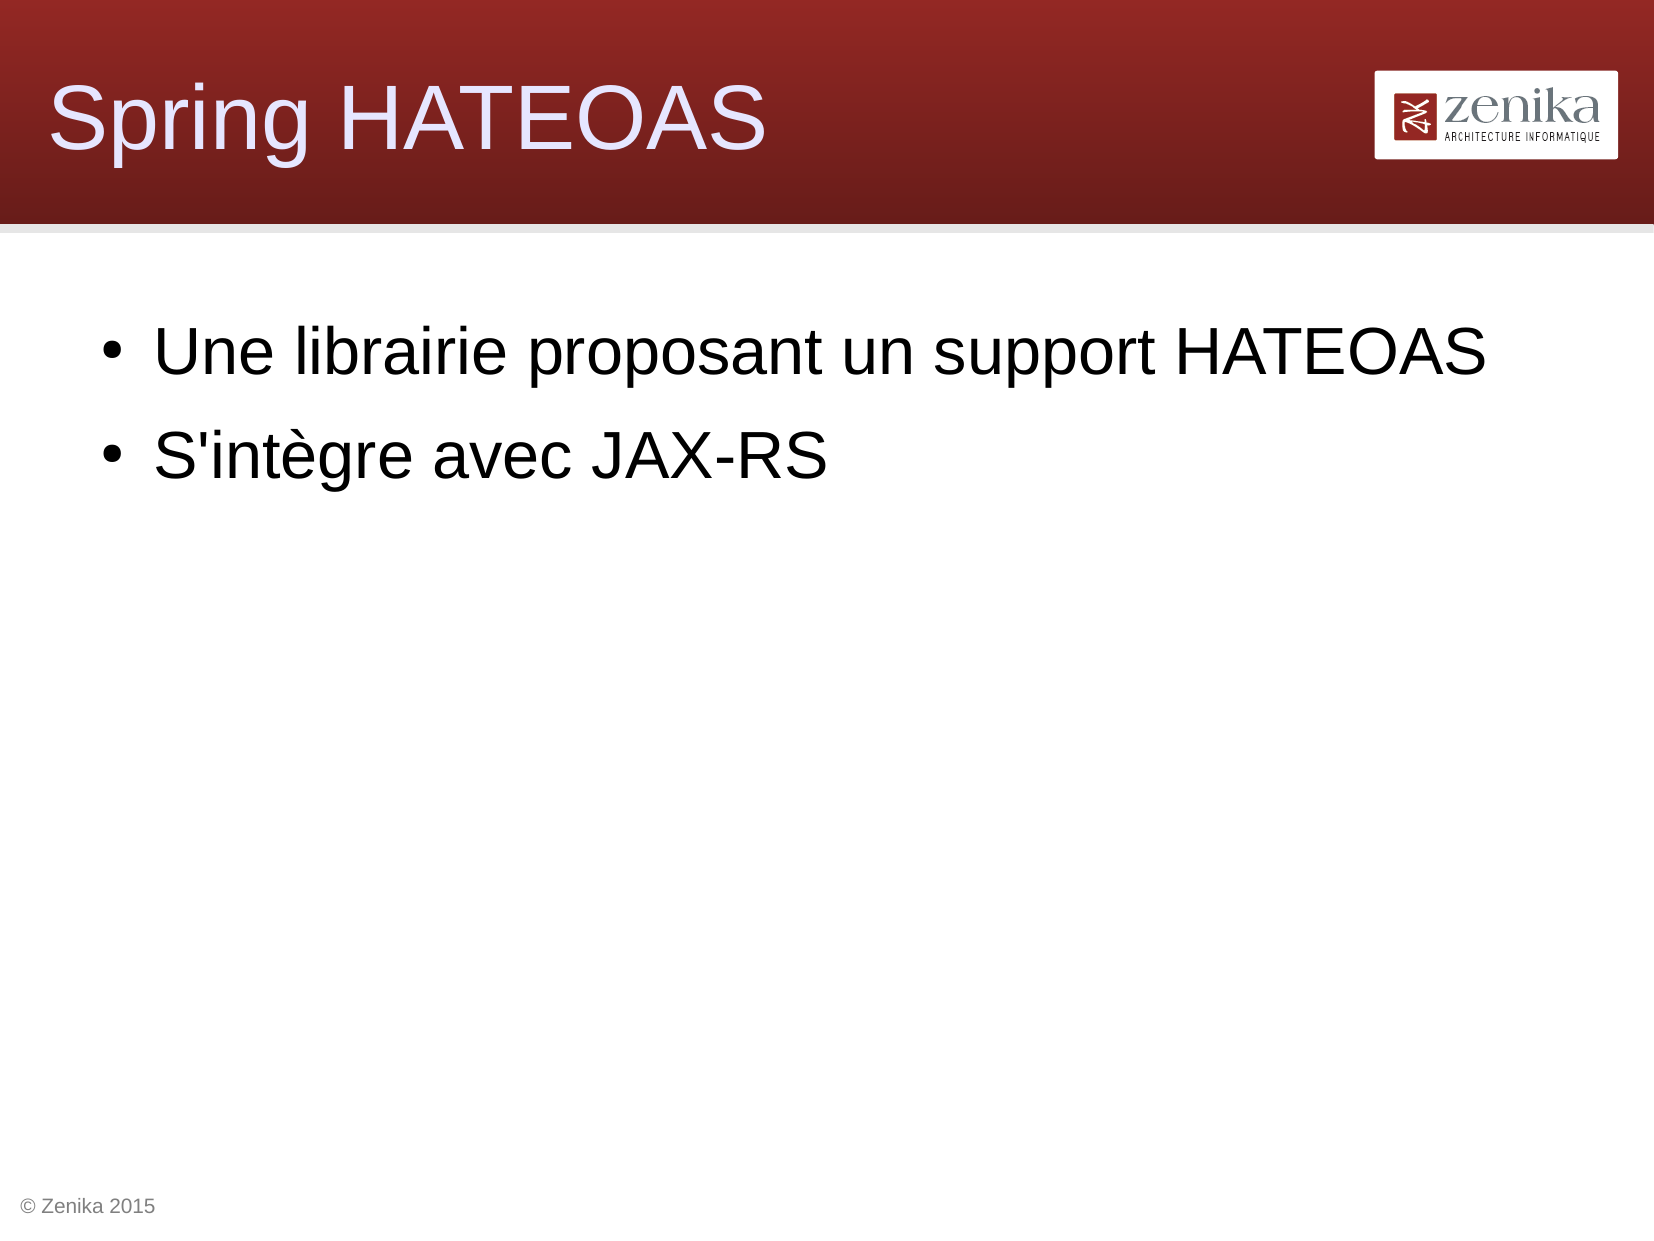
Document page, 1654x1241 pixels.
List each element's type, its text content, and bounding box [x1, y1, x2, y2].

list Une librairie proposant un support HATEOAS S'intègre avec JAX-RS [82, 313, 1538, 1034]
picture [1536, 82, 1600, 149]
title Spring HATEOAS [47, 13, 1536, 222]
